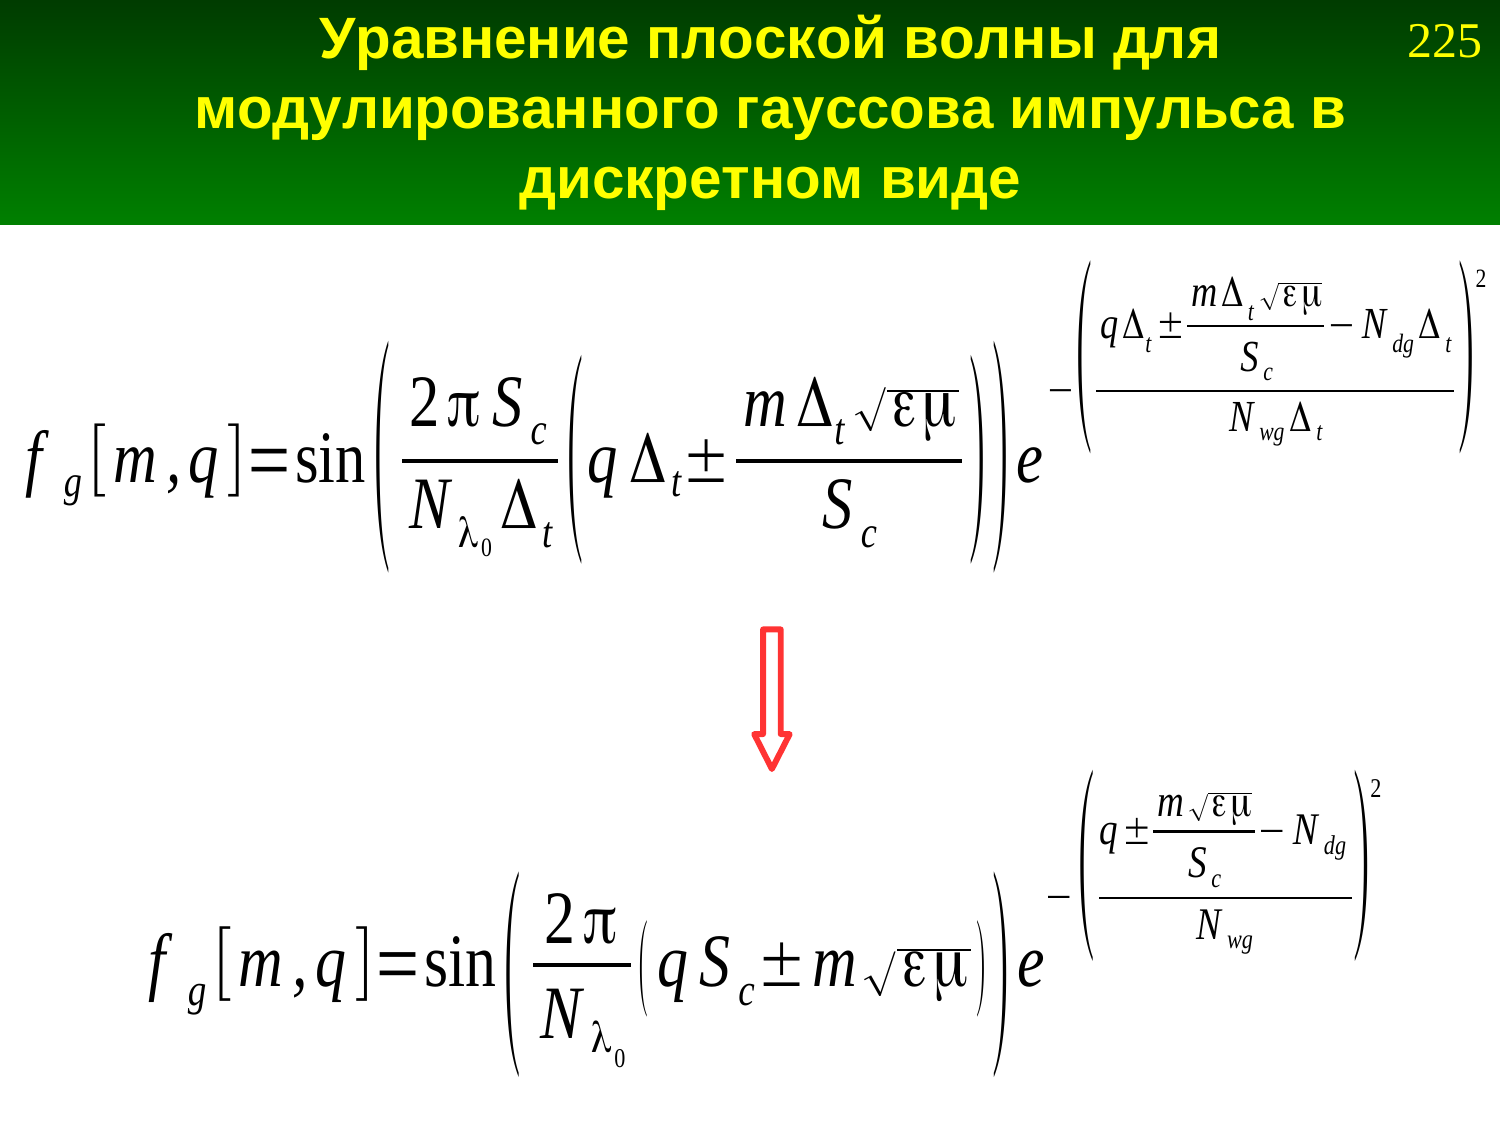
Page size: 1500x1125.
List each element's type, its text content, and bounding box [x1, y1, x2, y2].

chart [0, 259, 1500, 579]
title Уравнение плоской волны для модулированного гауссова импульса в дискретном виде [100, 0, 1441, 219]
chart [121, 769, 1399, 1082]
